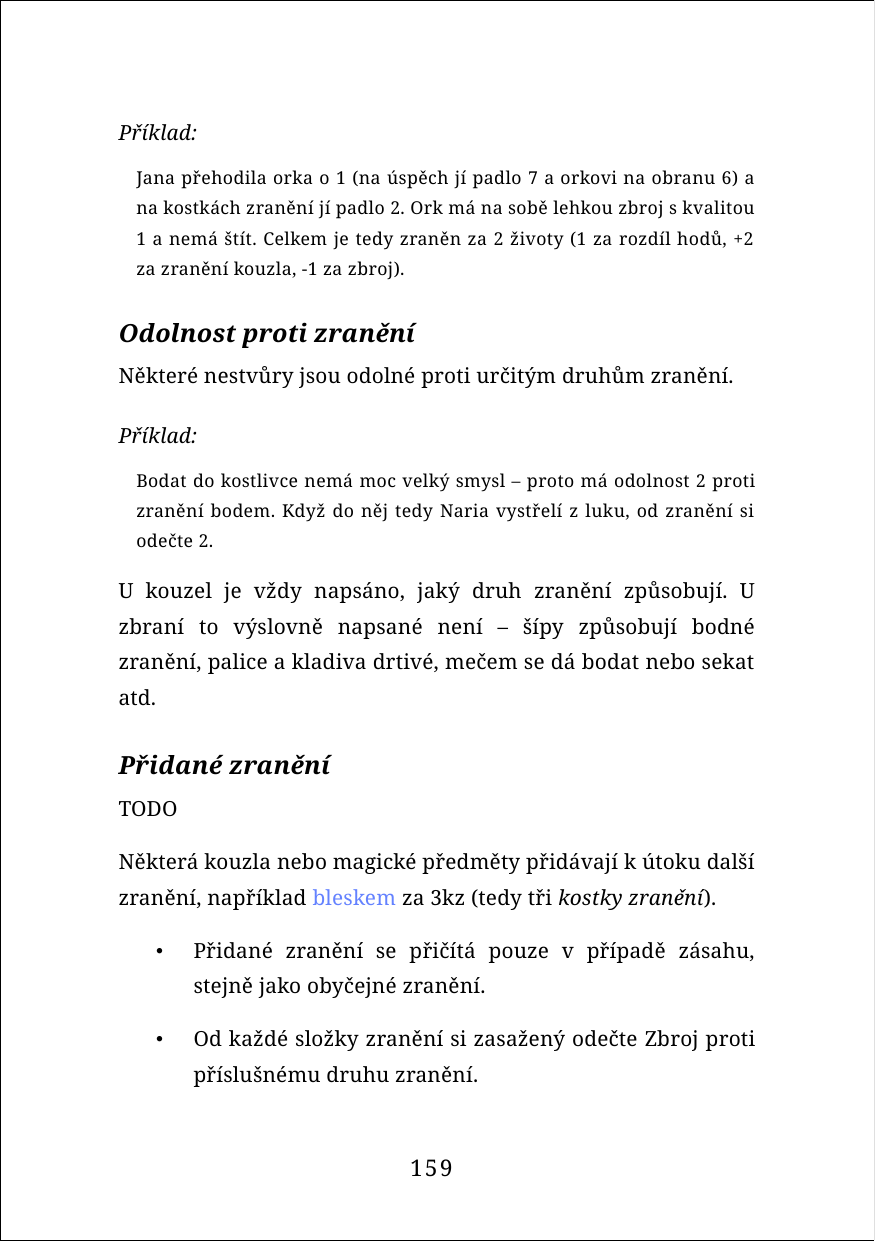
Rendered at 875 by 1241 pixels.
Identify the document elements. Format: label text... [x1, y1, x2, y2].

subtitle Přidané zranění [118, 748, 756, 782]
text U kouzel je vždy napsáno, jaký druh zranění způsobují. U zbraní to výslovně napsané není – šípy způsobují bodné zranění, palice a kladiva drtivé, mečem se dá bodat nebo sekat atd. [118, 576, 756, 711]
text Příklad: [118, 421, 756, 449]
subtitle Odolnost proti zranění [118, 316, 756, 350]
text Jana přehodila orka o 1 (na úspěch jí padlo 7 a orkovi na obranu 6) a na kostkách zranění jí padlo 2. Ork má na sobě lehkou zbroj s kvalitou 1 a nemá štít. Celkem je tedy zraněn za 2 životy (1 za rozdíl hodů, +2 za zranění kouzla, -1 za zbroj). [136, 166, 756, 280]
list Přidané zranění se přičítá pouze v případě zásahu, stejně jako obyčejné zranění. [156, 936, 756, 1000]
text Bodat do kostlivce nemá moc velký smysl – proto má odolnost 2 proti zranění bodem. Když do něj tedy Naria vystřelí z luku, od zranění si odečte 2. [136, 468, 756, 553]
text TODO [118, 794, 756, 822]
text Některé nestvůry jsou odolné proti určitým druhům zranění. [118, 362, 756, 390]
list Od každé složky zranění si zasažený odečte Zbroj proti příslušnému druhu zranění. [156, 1024, 756, 1088]
text Některá kouzla nebo magické předměty přidávají k útoku další zranění, například bleskem za 3kz (tedy tři kostky zranění). [118, 847, 756, 911]
text Příklad: [118, 118, 756, 147]
